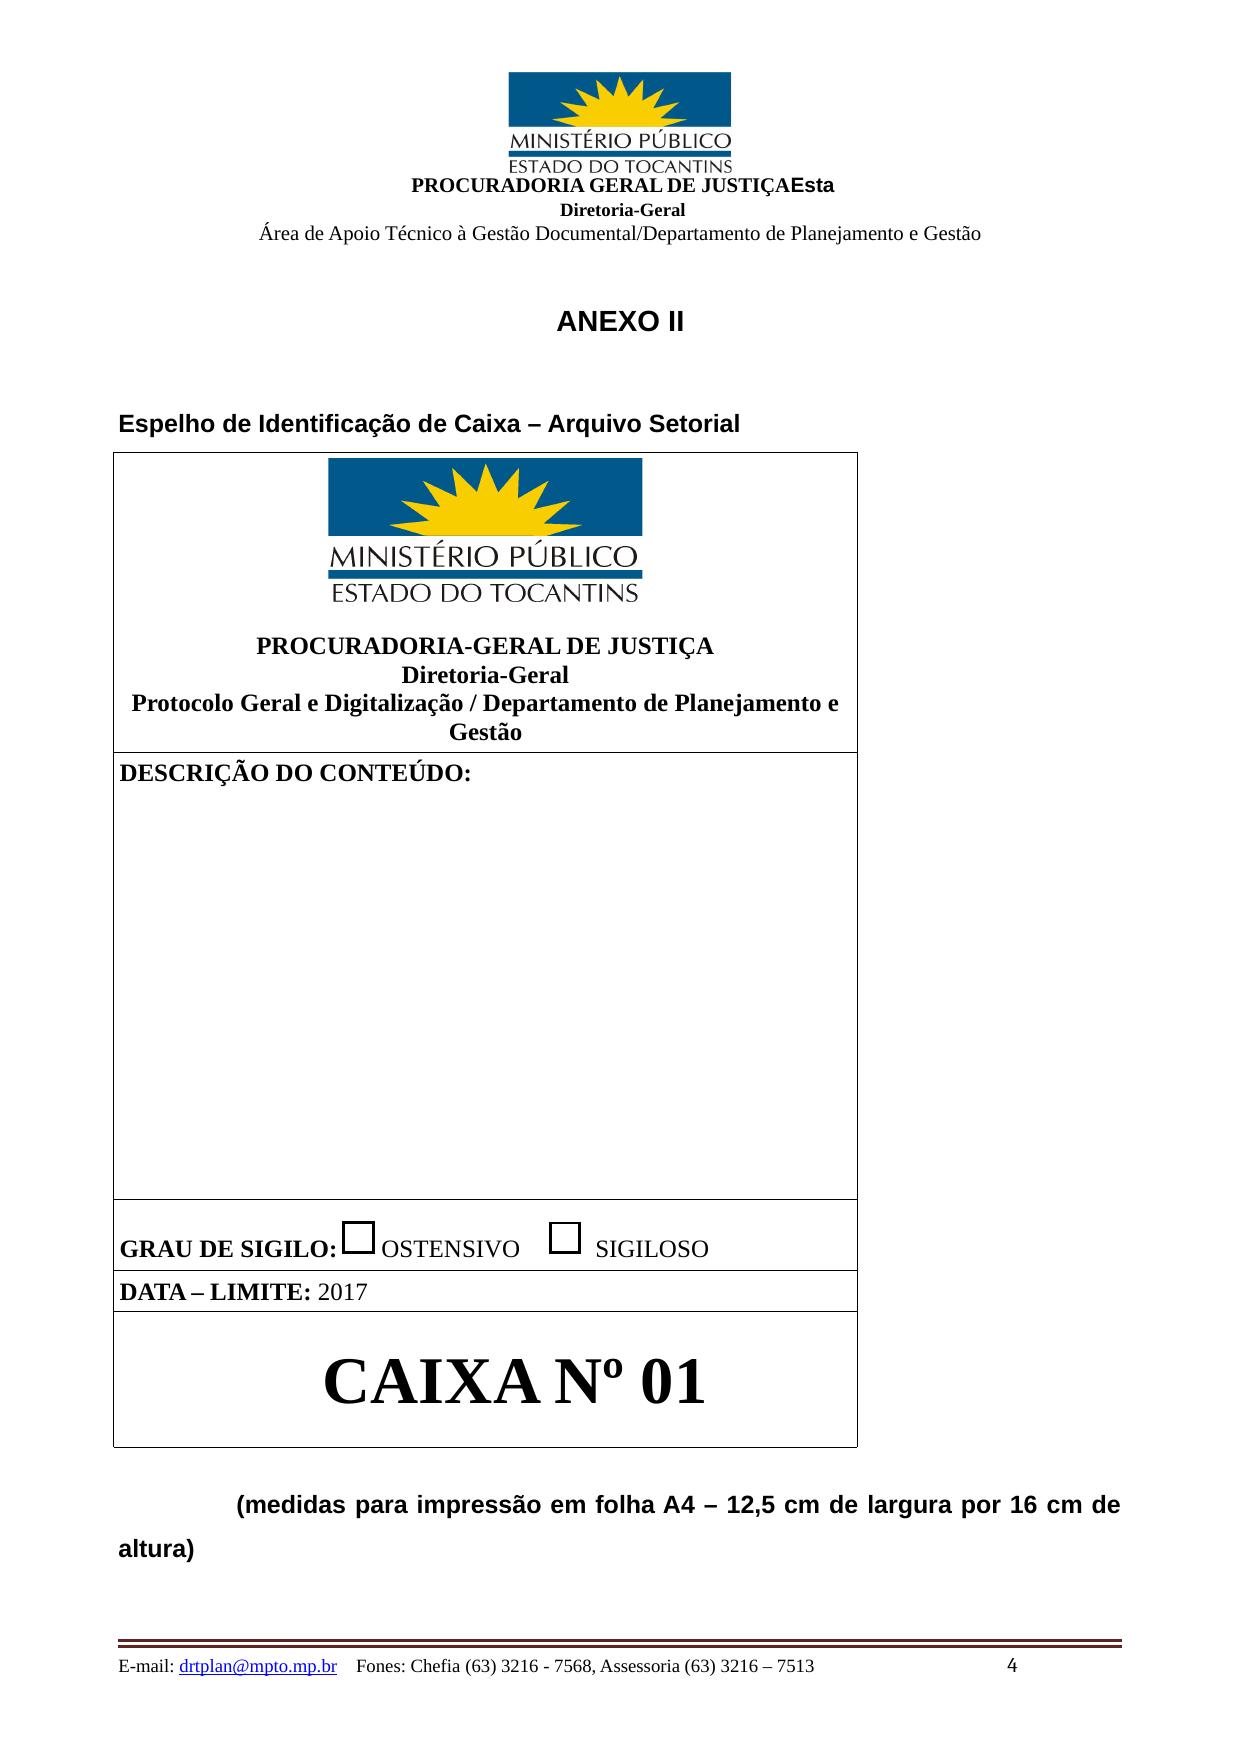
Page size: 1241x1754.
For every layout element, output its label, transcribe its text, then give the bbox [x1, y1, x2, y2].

table_cell CAIXA Nº 01 [114, 1312, 857, 1447]
picture [508, 72, 732, 173]
text (medidas para impressão em folha A4 – 12,5 cm de largura por 16 cm de altura) [118, 1490, 1122, 1562]
text Espelho de Identificação de Caixa – Arquivo Setorial [118, 409, 1122, 438]
subtitle ANEXO II [118, 304, 1122, 337]
table_cell GRAU DE SIGILO: OSTENSIVO SIGILOSO [114, 1200, 857, 1270]
table_cell DATA – LIMITE: 2017 [114, 1271, 857, 1311]
picture [328, 458, 643, 602]
table_header PROCURADORIA-GERAL DE JUSTIÇA Diretoria-Geral Protocolo Geral e Digitalização / Departamento de Planejamento e Gestão [114, 453, 857, 752]
table_cell DESCRIÇÃO DO CONTEÚDO: [114, 753, 857, 1199]
